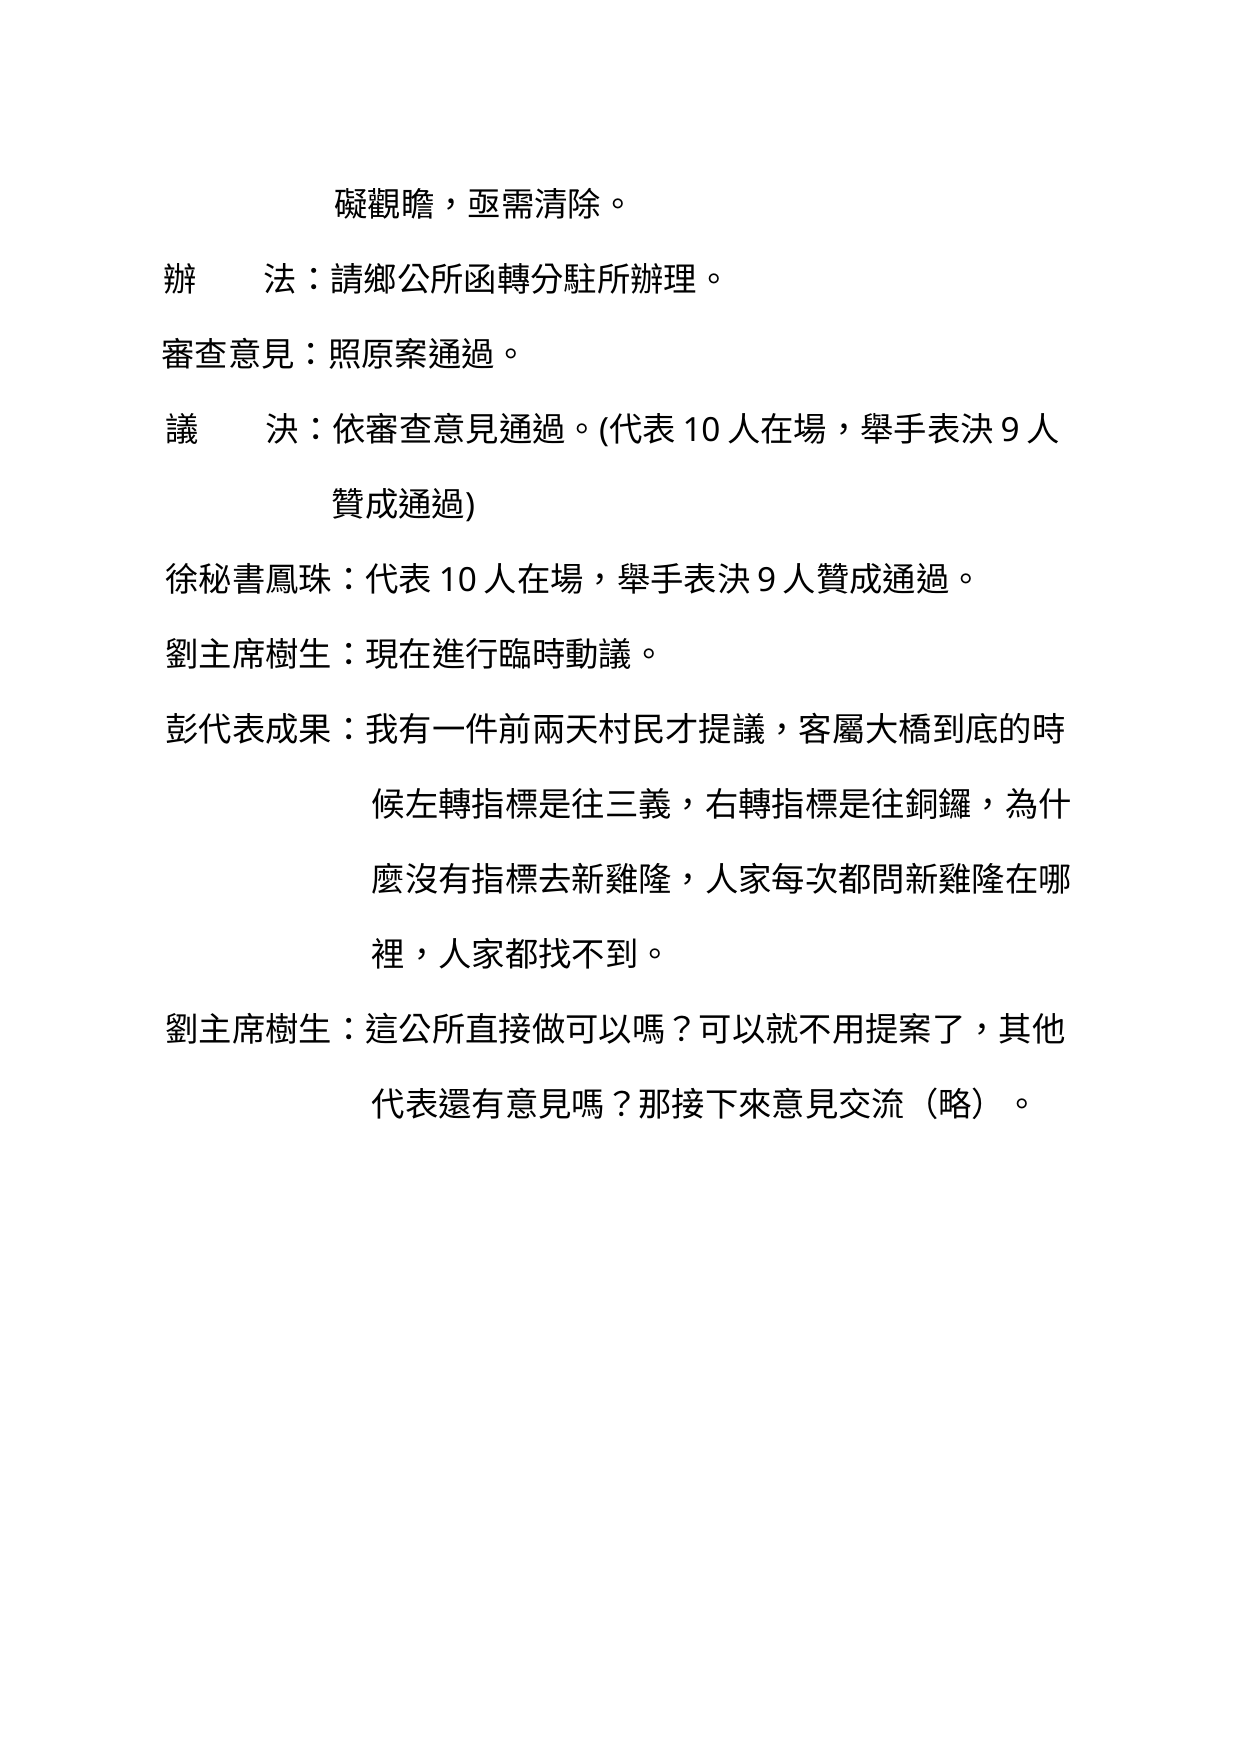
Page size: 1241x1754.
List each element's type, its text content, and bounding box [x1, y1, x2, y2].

text 彭代表成果：我有一件前兩天村民才提議，客屬大橋到底的時候左轉指標是往三義，右轉指標是往銅鑼，為什麼沒有指標去新雞隆，人家每次都問新雞隆在哪裡，人家都找不到。 [165, 689, 1075, 989]
text 徐秘書鳳珠：代表10人在場，舉手表決9人贊成通過。 [165, 539, 1075, 614]
text 劉主席樹生：這公所直接做可以嗎？可以就不用提案了，其他代表還有意見嗎？那接下來意見交流（略）。 [165, 989, 1075, 1139]
text 辦 法：請鄉公所函轉分駐所辦理。 [163, 239, 1075, 314]
text 礙觀瞻，亟需清除。 [165, 164, 1075, 239]
text 審查意見：照原案通過。 [161, 314, 1075, 389]
text 劉主席樹生：現在進行臨時動議。 [165, 614, 1075, 689]
text 議 決：依審查意見通過。(代表10人在場，舉手表決9人贊成通過) [166, 389, 1075, 539]
